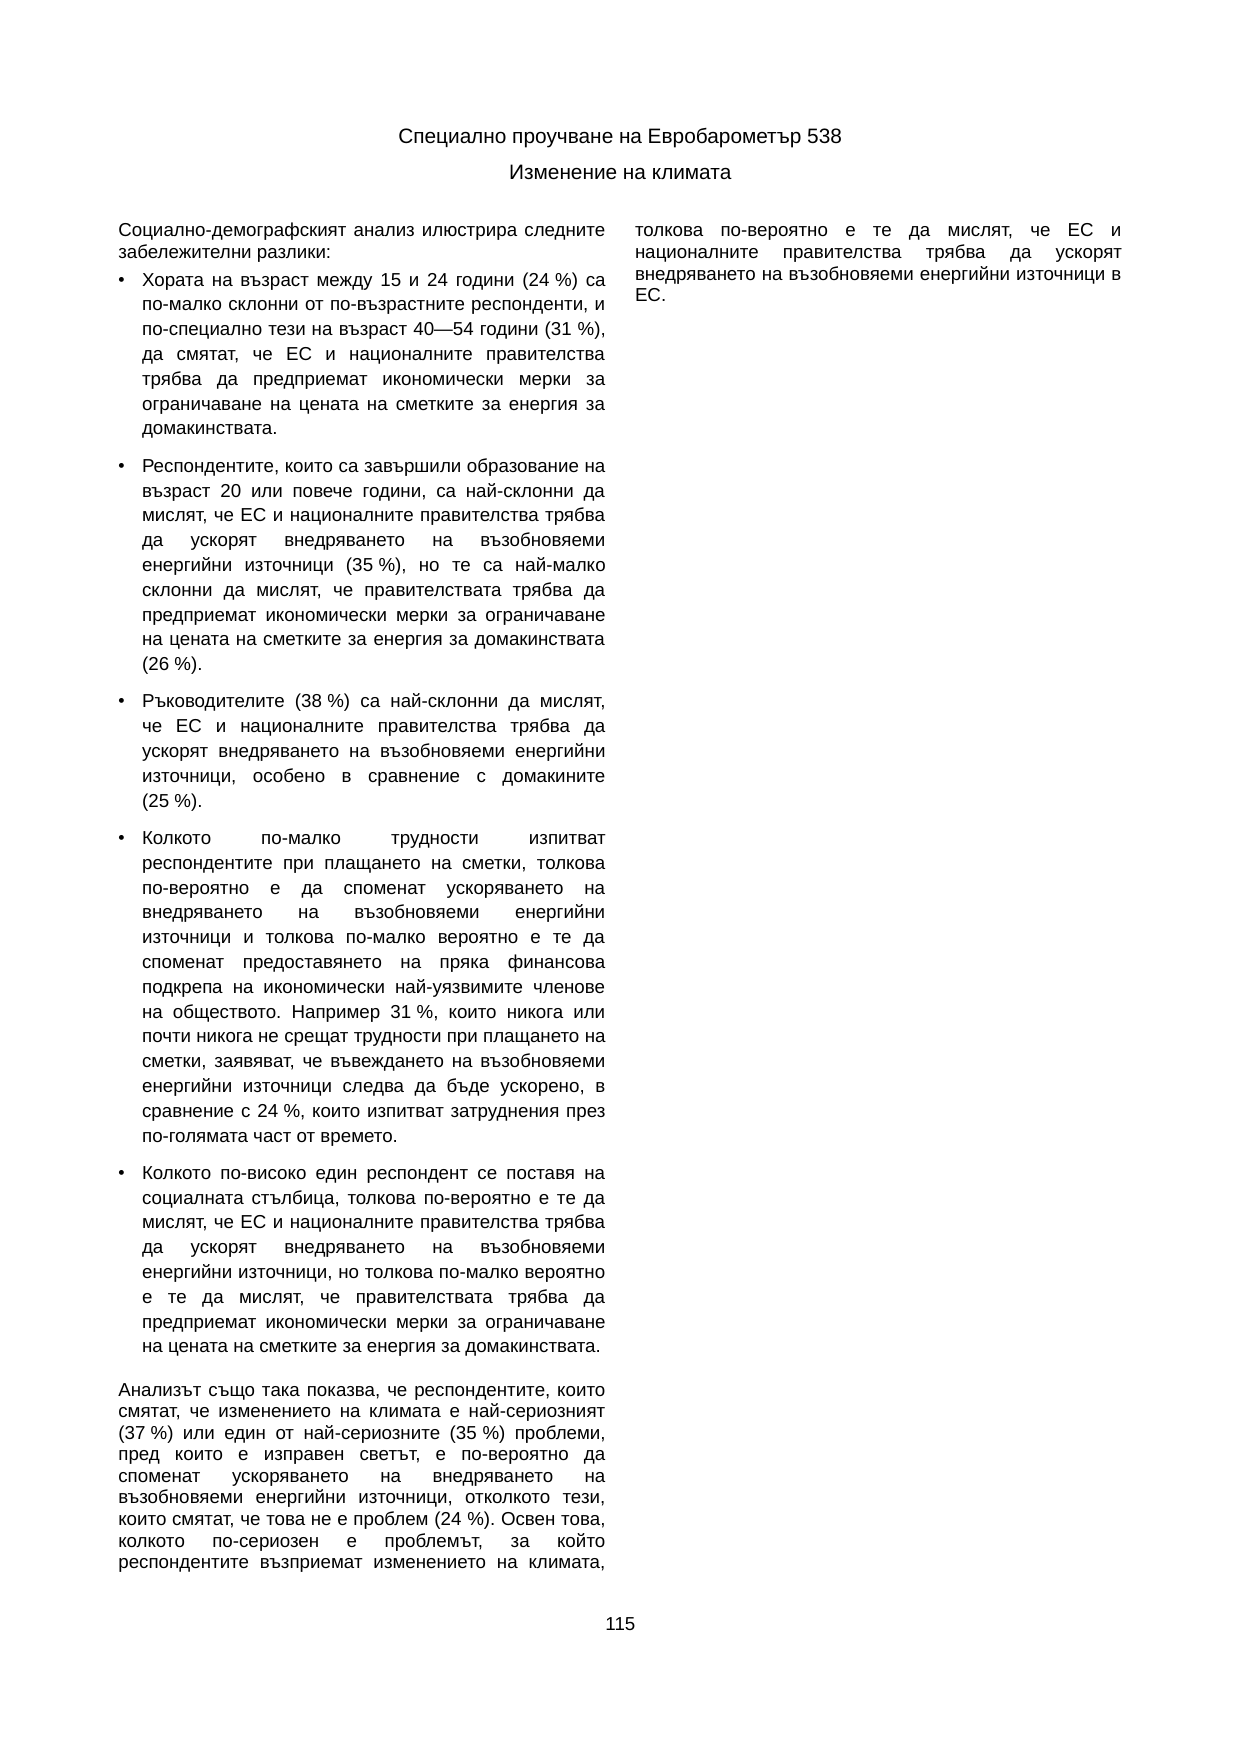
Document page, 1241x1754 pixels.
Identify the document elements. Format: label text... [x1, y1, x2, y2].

text Социално-демографският анализ илюстрира следните забележителни разлики: [118, 219, 605, 262]
list Ръководителите (38 %) са най-склонни да мислят, че ЕС и националните правителства трябва да ускорят внедряването на възобновяеми енергийни източници, особено в сравнение с домакините (25 %). [118, 690, 605, 811]
list Колкото по-малко трудности изпитват респондентите при плащането на сметки, толкова по-вероятно е да споменат ускоряването на внедряването на възобновяеми енергийни източници и толкова по-малко вероятно е те да споменат предоставянето на пряка финансова подкрепа на икономически най-уязвимите членове на обществото. Например 31 %, които никога или почти никога не срещат трудности при плащането на сметки, заявяват, че въвеждането на възобновяеми енергийни източници следва да бъде ускорено, в сравнение с 24 %, които изпитват затруднения през по-голямата част от времето. [118, 827, 605, 1146]
list Хората на възраст между 15 и 24 години (24 %) са по-малко склонни от по-възрастните респонденти, и по-специално тези на възраст 40—54 години (31 %), да смятат, че ЕС и националните правителства трябва да предприемат икономически мерки за ограничаване на цената на сметките за енергия за домакинствата. [118, 268, 605, 439]
list Колкото по-високо един респондент се поставя на социалната стълбица, толкова по-вероятно е те да мислят, че ЕС и националните правителства трябва да ускорят внедряването на възобновяеми енергийни източници, но толкова по-малко вероятно е те да мислят, че правителствата трябва да предприемат икономически мерки за ограничаване на цената на сметките за енергия за домакинствата. [118, 1162, 605, 1357]
list Респондентите, които са завършили образование на възраст 20 или повече години, са най-склонни да мислят, че ЕС и националните правителства трябва да ускорят внедряването на възобновяеми енергийни източници (35 %), но те са най-малко склонни да мислят, че правителствата трябва да предприемат икономически мерки за ограничаване на цената на сметките за енергия за домакинствата (26 %). [118, 454, 605, 674]
text толкова по-вероятно е те да мислят, че ЕС и националните правителства трябва да ускорят внедряването на възобновяеми енергийни източници в ЕС. [635, 219, 1122, 306]
text Анализът също така показва, че респондентите, които смятат, че изменението на климата е най-сериозният (37 %) или един от най-сериозните (35 %) проблеми, пред които е изправен светът, е по-вероятно да споменат ускоряването на внедряването на възобновяеми енергийни източници, отколкото тези, които смятат, че това не е проблем (24 %). Освен това, колкото по-сериозен е проблемът, за който респондентите възприемат изменението на климата, [118, 1378, 605, 1573]
